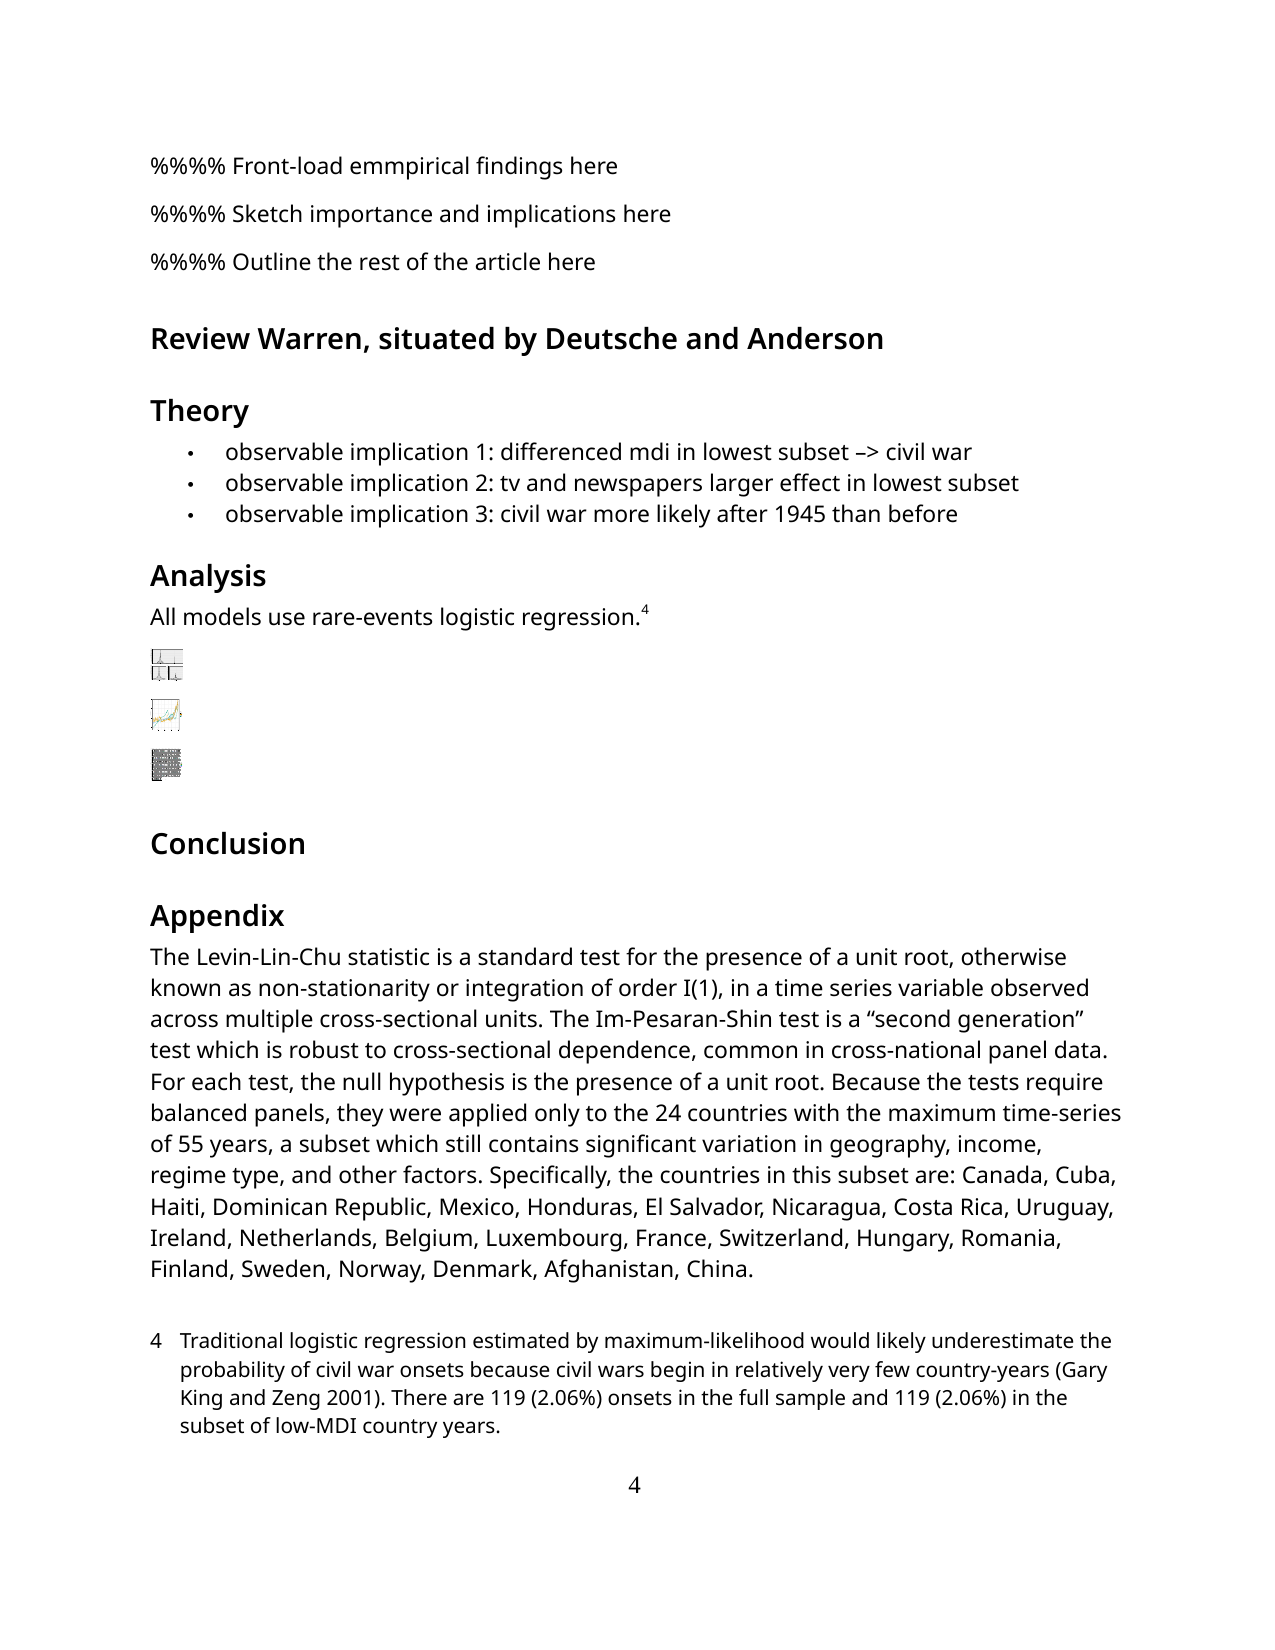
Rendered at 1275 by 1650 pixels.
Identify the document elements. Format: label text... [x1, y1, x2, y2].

list observable implication 1: differenced mdi in lowest subset –> civil war [187, 436, 1125, 467]
subtitle Theory [150, 390, 1125, 429]
subtitle Conclusion [150, 823, 1125, 863]
text All models use rare-events logistic regression. [150, 601, 1125, 632]
text Traditional logistic regression estimated by maximum-likelihood would likely underestimate the probability of civil war onsets because civil wars begin in relatively very few country-years (Gary King and Zeng 2001). There are 119 (2.06%) onsets in the full sample and 119 (2.06%) in the subset of low-MDI country years. [150, 1326, 1125, 1440]
list observable implication 3: civil war more likely after 1945 than before [187, 498, 1125, 529]
text %%%% Outline the rest of the article here [150, 245, 1125, 277]
subtitle Appendix [150, 895, 1125, 934]
text %%%% Front-load emmpirical findings here [150, 150, 1125, 181]
subtitle Review Warren, situated by Deutsche and Anderson [150, 319, 1125, 358]
text The Levin-Lin-Chu statistic is a standard test for the presence of a unit root, otherwise known as non-stationarity or integration of order I(1), in a time series variable observed across multiple cross-sectional units. The Im-Pesaran-Shin test is a “second generation” test which is robust to cross-sectional dependence, common in cross-national panel data. For each test, the null hypothesis is the presence of a unit root. Because the tests require balanced panels, they were applied only to the 24 countries with the maximum time-series of 55 years, a subset which still contains significant variation in geography, income, regime type, and other factors. Specifically, the countries in this subset are: Canada, Cuba, Haiti, Dominican Republic, Mexico, Honduras, El Salvador, Nicaragua, Costa Rica, Uruguay, Ireland, Netherlands, Belgium, Luxembourg, France, Switzerland, Hungary, Romania, Finland, Sweden, Norway, Denmark, Afghanistan, China. [150, 941, 1125, 1284]
subtitle Analysis [150, 555, 1125, 594]
text %%%% Sketch importance and implications here [150, 198, 1125, 229]
list observable implication 2: tv and newspapers larger effect in lowest subset [187, 467, 1125, 498]
